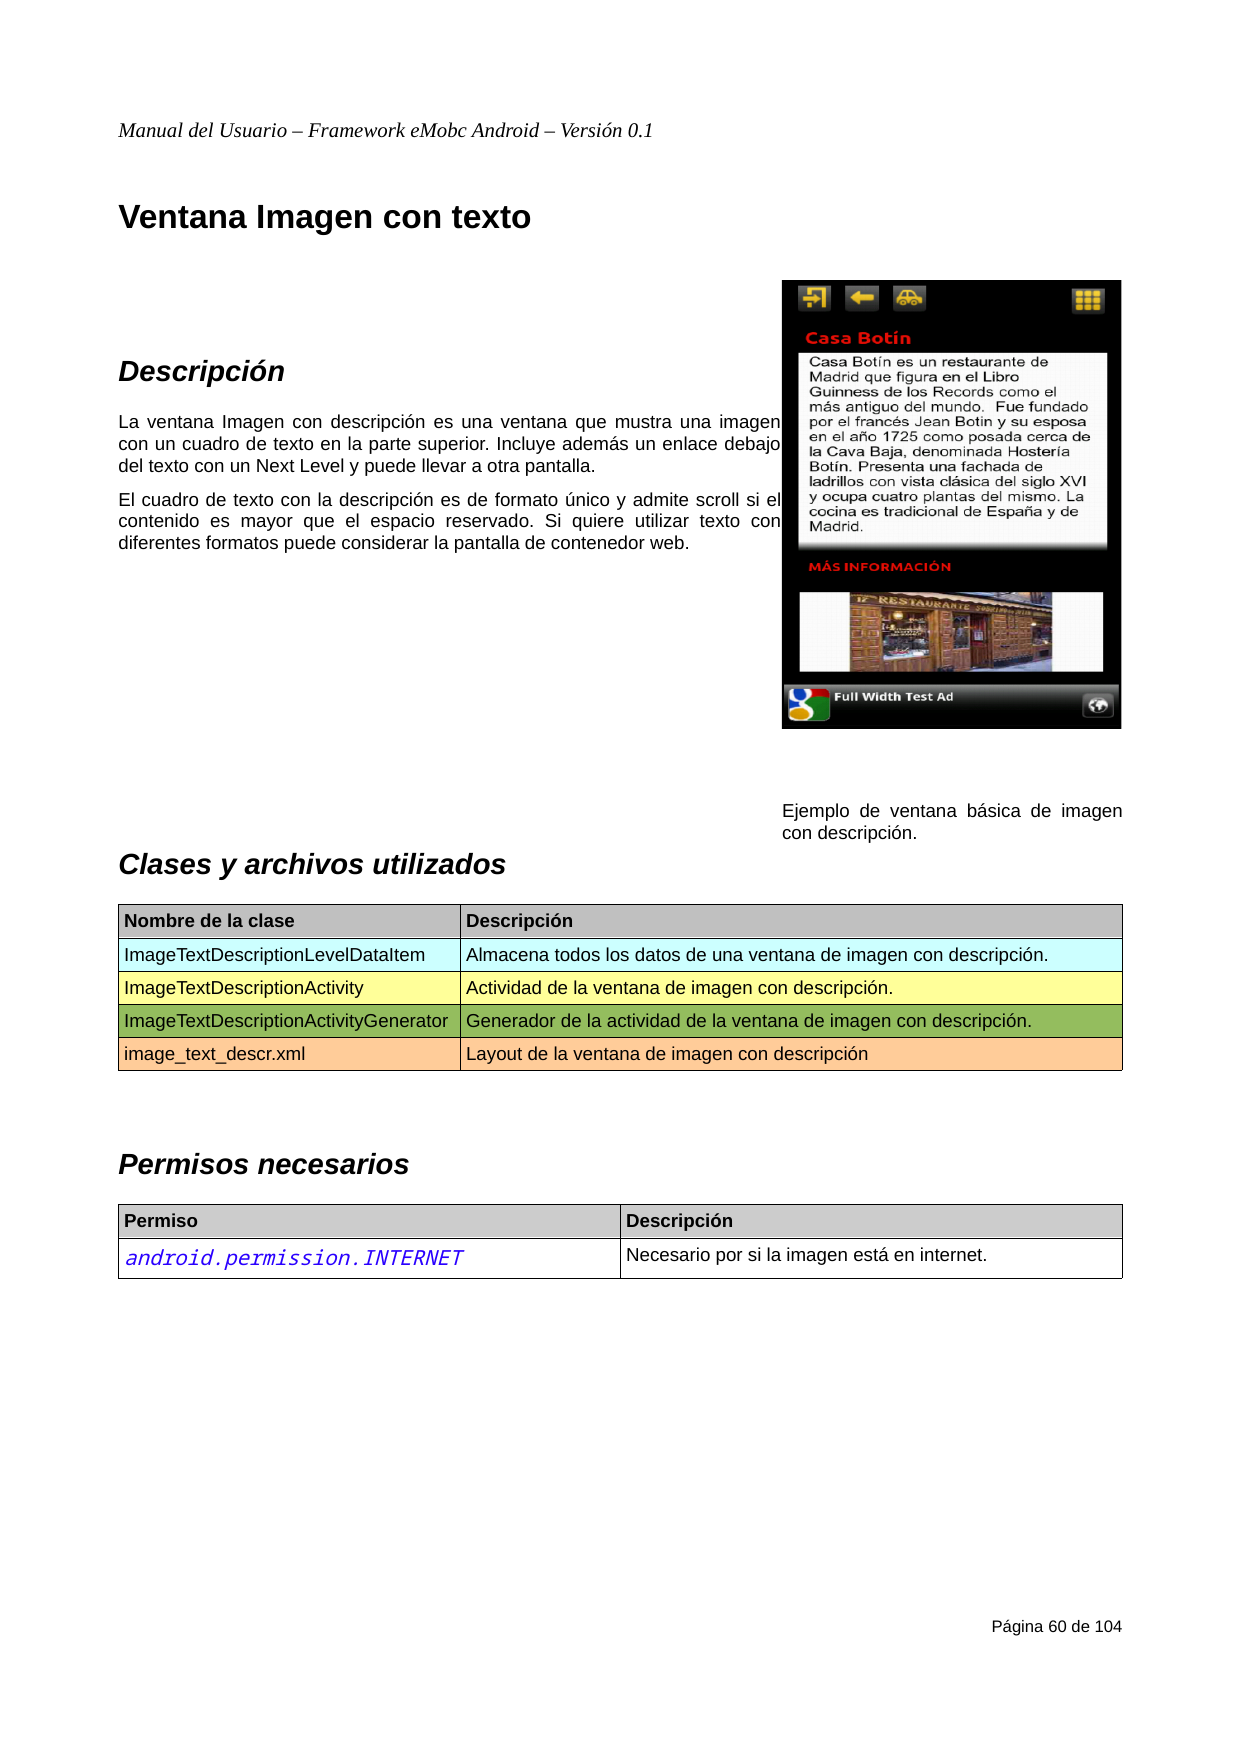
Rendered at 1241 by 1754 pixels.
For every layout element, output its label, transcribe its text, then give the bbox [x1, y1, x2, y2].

table_cell ImageTextDescriptionActivity [119, 972, 460, 1004]
table_cell ImageTextDescriptionLevelDataItem [119, 939, 460, 971]
table_cell Generador de la actividad de la ventana de imagen con descripción. [461, 1005, 1122, 1037]
text El cuadro de texto con la descripción es de formato único y admite scroll si el contenido es mayor que el espacio reservado. Si quiere utilizar texto con diferentes formatos puede considerar la pantalla de contenedor web. [118, 488, 781, 553]
text La ventana Imagen con descripción es una ventana que mustra una imagen con un cuadro de texto en la parte superior. Incluye además un enlace debajo del texto con un Next Level y puede llevar a otra pantalla. [118, 411, 781, 476]
table_header Descripción [461, 905, 1122, 937]
table_cell Actividad de la ventana de imagen con descripción. [461, 972, 1122, 1004]
subtitle Descripción [118, 354, 781, 387]
picture [781, 280, 1122, 729]
subtitle Clases y archivos utilizados [118, 847, 1122, 880]
table_cell Necesario por si la imagen está en internet. [621, 1239, 1122, 1277]
subtitle Permisos necesarios [118, 1147, 1122, 1180]
table_cell android.permission.INTERNET [119, 1239, 620, 1277]
table_header Nombre de la clase [119, 905, 460, 937]
table_cell Layout de la ventana de imagen con descripción [461, 1038, 1122, 1070]
table_cell Almacena todos los datos de una ventana de imagen con descripción. [461, 939, 1122, 971]
table_header Permiso [119, 1205, 620, 1237]
subtitle Ventana Imagen con texto [118, 196, 1122, 235]
table_header Descripción [621, 1205, 1122, 1237]
text Ejemplo de ventana básica de imagen con descripción. [782, 800, 1123, 843]
table_cell image_text_descr.xml [119, 1038, 460, 1070]
table_cell ImageTextDescriptionActivityGenerator [119, 1005, 460, 1037]
